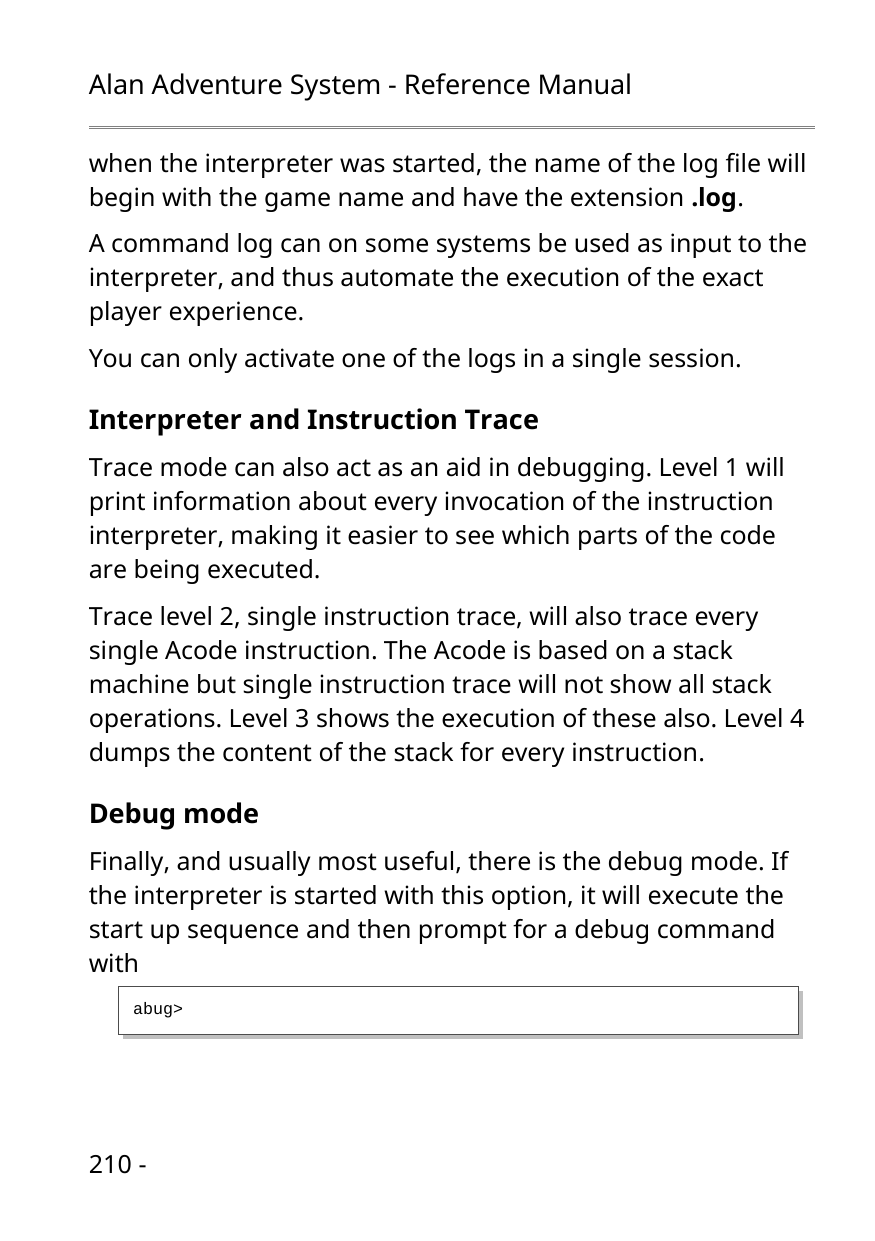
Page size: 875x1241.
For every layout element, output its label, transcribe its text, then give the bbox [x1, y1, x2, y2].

text abug> [119, 987, 798, 1034]
subtitle Debug mode [88, 794, 815, 831]
text A command log can on some systems be used as input to the interpreter, and thus automate the execution of the exact player experience. [88, 226, 815, 328]
text Trace mode can also act as an aid in debugging. Level 1 will print information about every invocation of the instruction interpreter, making it easier to see which parts of the code are being executed. [88, 450, 815, 586]
text Finally, and usually most useful, there is the debug mode. If the interpreter is started with this option, it will execute the start up sequence and then prompt for a debug command with [88, 844, 815, 980]
text You can only activate one of the logs in a single session. [88, 341, 815, 375]
text Trace level 2, single instruction trace, will also trace every single Acode instruction. The Acode is based on a stack machine but single instruction trace will not show all stack operations. Level 3 shows the execution of these also. Level 4 dumps the content of the stack for every instruction. [88, 599, 815, 769]
subtitle Interpreter and Instruction Trace [88, 400, 815, 437]
text when the interpreter was started, the name of the log file will begin with the game name and have the extension .log. [88, 146, 815, 213]
